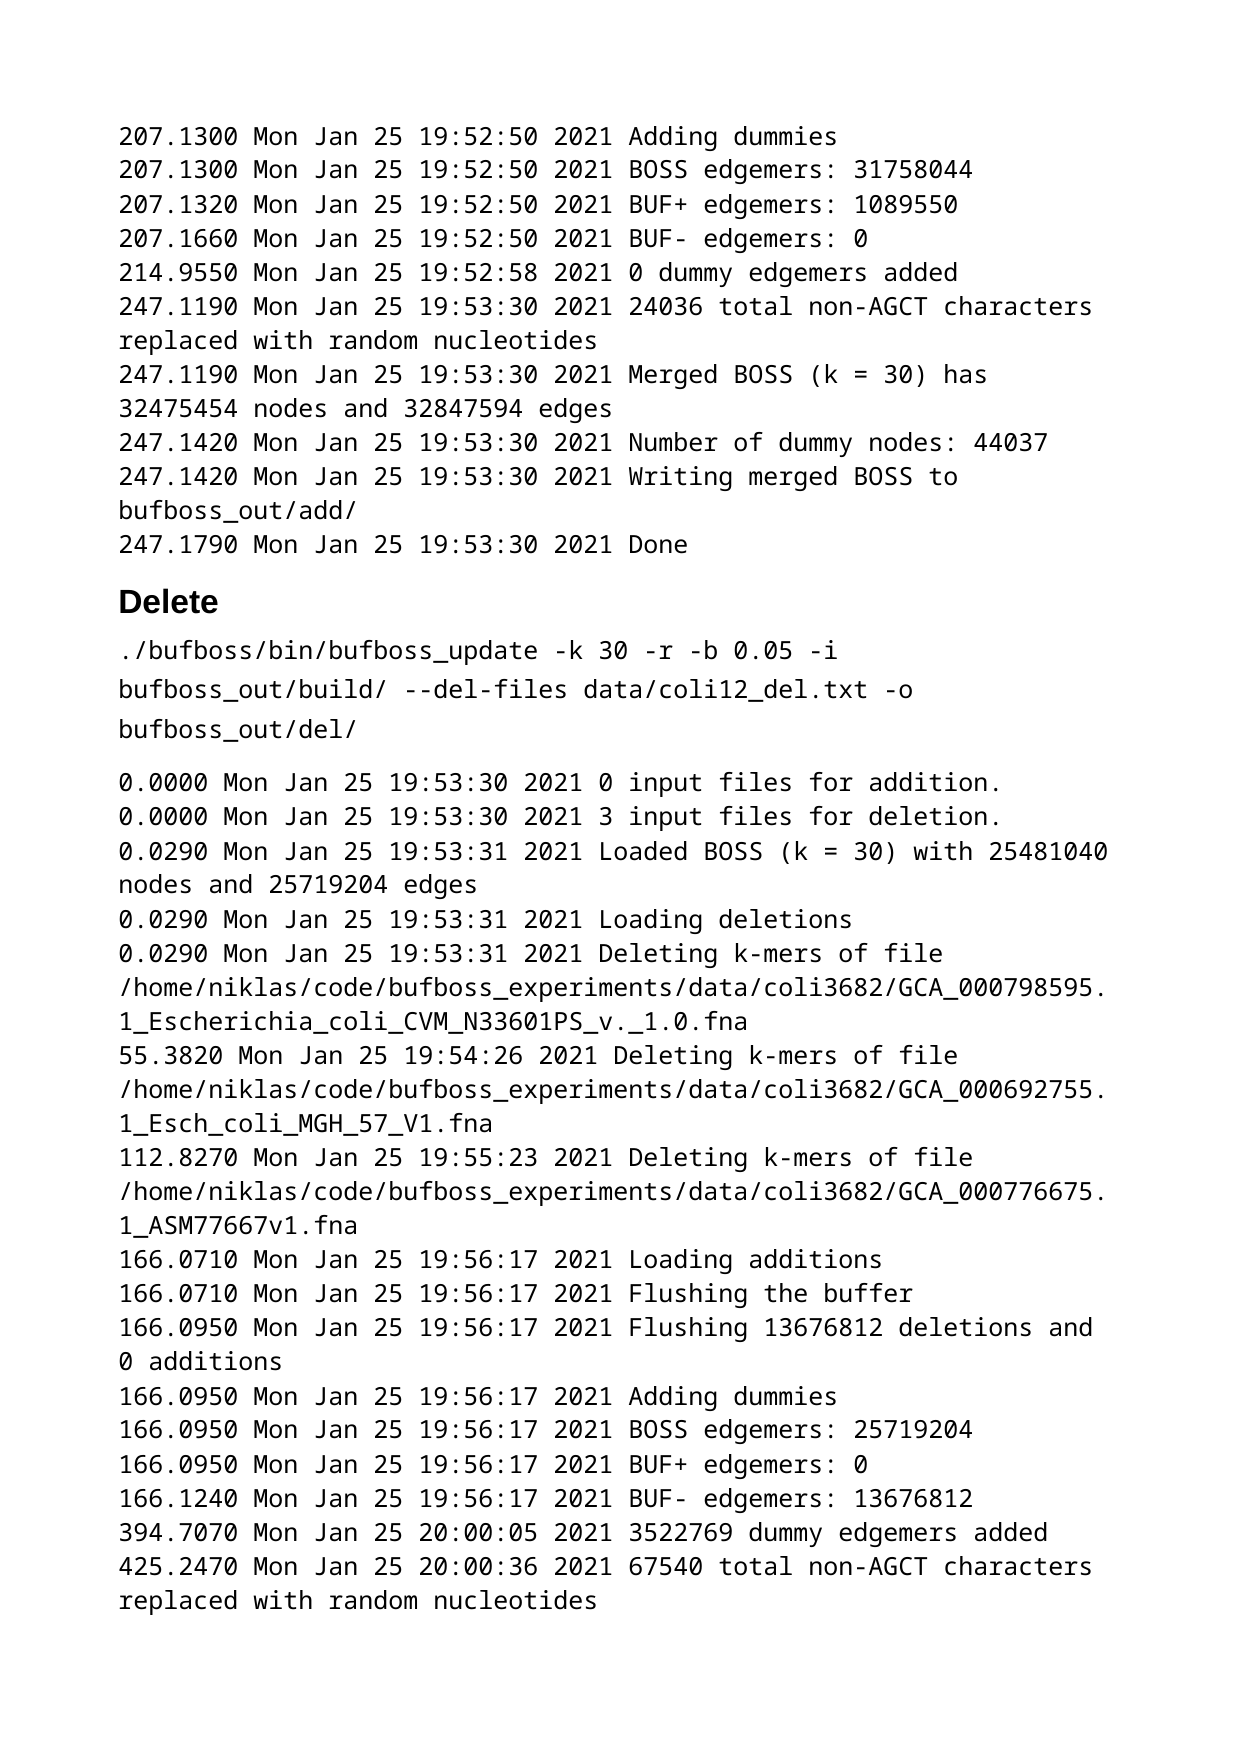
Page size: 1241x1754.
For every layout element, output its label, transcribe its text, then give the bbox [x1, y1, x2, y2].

text 0.0290 Mon Jan 25 19:53:31 2021 Loaded BOSS (k = 30) with 25481040 nodes and 25719204 edges [118, 833, 1122, 901]
text 247.1790 Mon Jan 25 19:53:30 2021 Done [118, 527, 1122, 561]
text 247.1420 Mon Jan 25 19:53:30 2021 Writing merged BOSS to bufboss_out/add/ [118, 459, 1122, 527]
text 166.1240 Mon Jan 25 19:56:17 2021 BUF- edgemers: 13676812 [118, 1480, 1122, 1514]
text 166.0710 Mon Jan 25 19:56:17 2021 Loading additions [118, 1242, 1122, 1276]
text 425.2470 Mon Jan 25 20:00:36 2021 67540 total non-AGCT characters replaced with random nucleotides [118, 1548, 1122, 1617]
text 247.1420 Mon Jan 25 19:53:30 2021 Number of dummy nodes: 44037 [118, 425, 1122, 459]
text 166.0710 Mon Jan 25 19:56:17 2021 Flushing the buffer [118, 1276, 1122, 1310]
text 207.1660 Mon Jan 25 19:52:50 2021 BUF- edgemers: 0 [118, 220, 1122, 254]
text 166.0950 Mon Jan 25 19:56:17 2021 Adding dummies [118, 1378, 1122, 1412]
text 214.9550 Mon Jan 25 19:52:58 2021 0 dummy edgemers added [118, 254, 1122, 288]
subtitle Delete [118, 582, 1122, 620]
text 0.0290 Mon Jan 25 19:53:31 2021 Deleting k-mers of file /home/niklas/code/bufboss_experiments/data/coli3682/GCA_000798595.1_Escherichia_coli_CVM_N33601PS_v._1.0.fna [118, 935, 1122, 1037]
text 0.0290 Mon Jan 25 19:53:31 2021 Loading deletions [118, 901, 1122, 935]
text 207.1320 Mon Jan 25 19:52:50 2021 BUF+ edgemers: 1089550 [118, 186, 1122, 220]
text 247.1190 Mon Jan 25 19:53:30 2021 Merged BOSS (k = 30) has 32475454 nodes and 32847594 edges [118, 357, 1122, 425]
text 394.7070 Mon Jan 25 20:00:05 2021 3522769 dummy edgemers added [118, 1514, 1122, 1548]
text 247.1190 Mon Jan 25 19:53:30 2021 24036 total non-AGCT characters replaced with random nucleotides [118, 288, 1122, 357]
text 166.0950 Mon Jan 25 19:56:17 2021 BOSS edgemers: 25719204 [118, 1412, 1122, 1446]
text 55.3820 Mon Jan 25 19:54:26 2021 Deleting k-mers of file /home/niklas/code/bufboss_experiments/data/coli3682/GCA_000692755.1_Esch_coli_MGH_57_V1.fna [118, 1037, 1122, 1140]
text 0.0000 Mon Jan 25 19:53:30 2021 3 input files for deletion. [118, 799, 1122, 833]
text 112.8270 Mon Jan 25 19:55:23 2021 Deleting k-mers of file /home/niklas/code/bufboss_experiments/data/coli3682/GCA_000776675.1_ASM77667v1.fna [118, 1140, 1122, 1242]
text ./bufboss/bin/bufboss_update -k 30 -r -b 0.05 -i bufboss_out/build/ --del-files data/coli12_del.txt -o bufboss_out/del/ [118, 633, 1122, 745]
text 166.0950 Mon Jan 25 19:56:17 2021 BUF+ edgemers: 0 [118, 1446, 1122, 1480]
text 207.1300 Mon Jan 25 19:52:50 2021 Adding dummies [118, 118, 1122, 152]
text 207.1300 Mon Jan 25 19:52:50 2021 BOSS edgemers: 31758044 [118, 152, 1122, 186]
text 0.0000 Mon Jan 25 19:53:30 2021 0 input files for addition. [118, 765, 1122, 799]
text 166.0950 Mon Jan 25 19:56:17 2021 Flushing 13676812 deletions and 0 additions [118, 1310, 1122, 1378]
